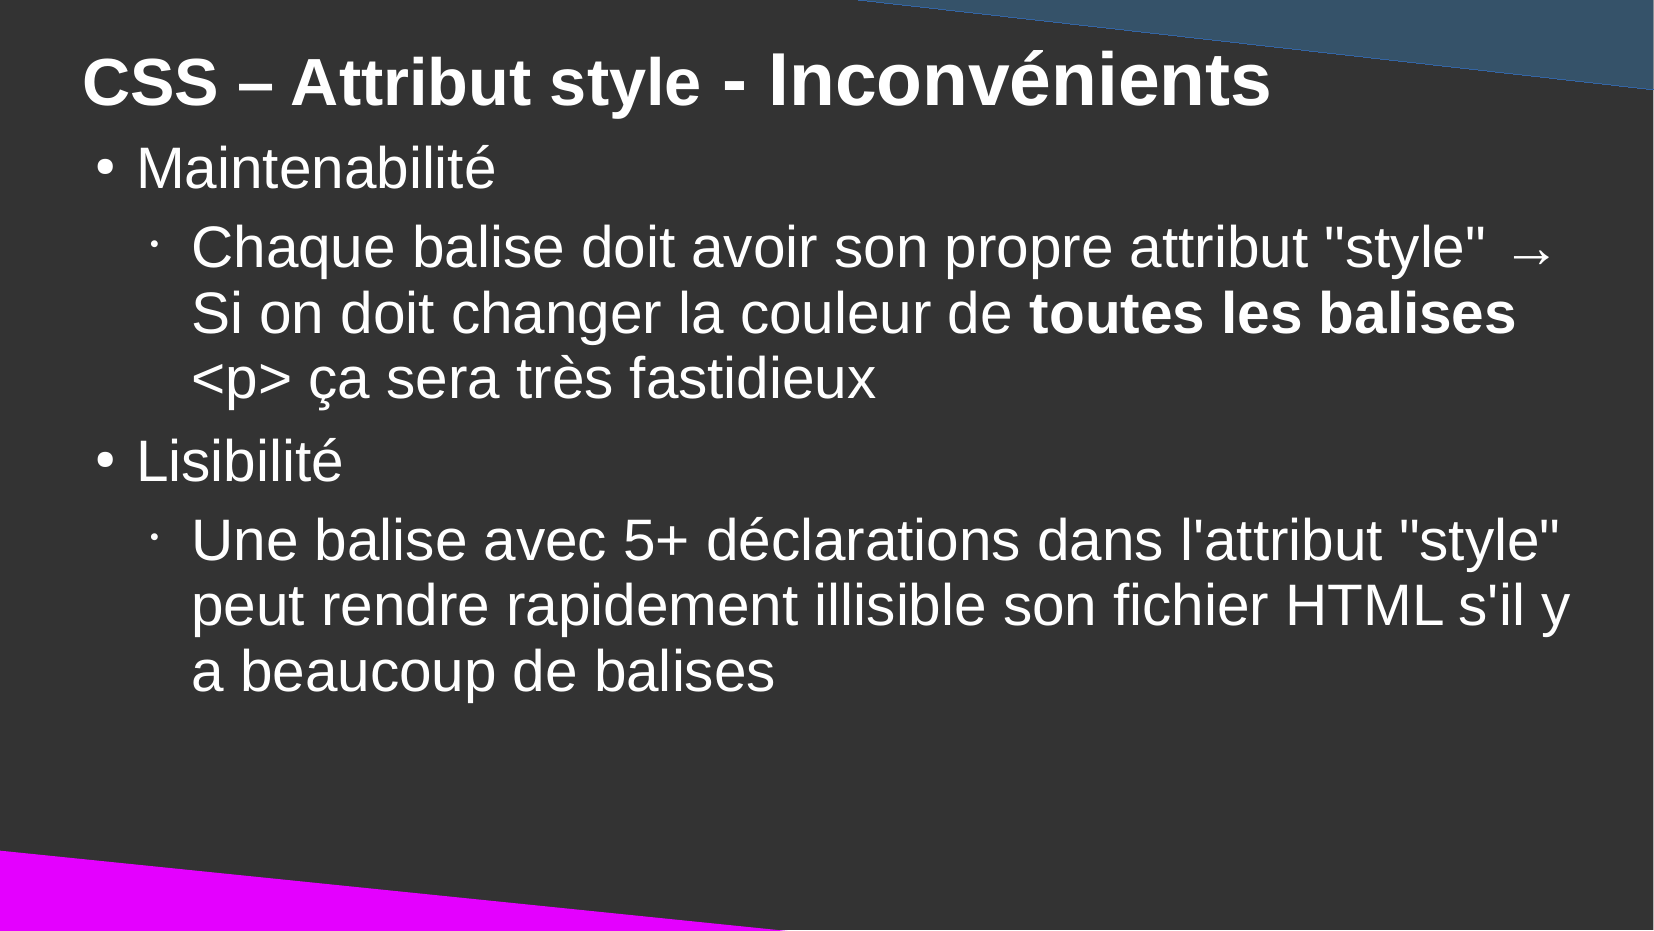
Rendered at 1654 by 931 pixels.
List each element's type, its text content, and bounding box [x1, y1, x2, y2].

title CSS – Attribut style - Inconvénients [82, 37, 1571, 132]
text_box [858, 0, 1654, 90]
list Maintenabilité Chaque balise doit avoir son propre attribut "style" → Si on doit changer la couleur de toutes les balises <p> ça sera très fastidieux Lisibilité Une balise avec 5+ déclarations dans l'attribut "style" peut rendre rapidement illisible son fichier HTML s'il y a beaucoup de balises [80, 135, 1605, 709]
text_box [0, 850, 788, 931]
